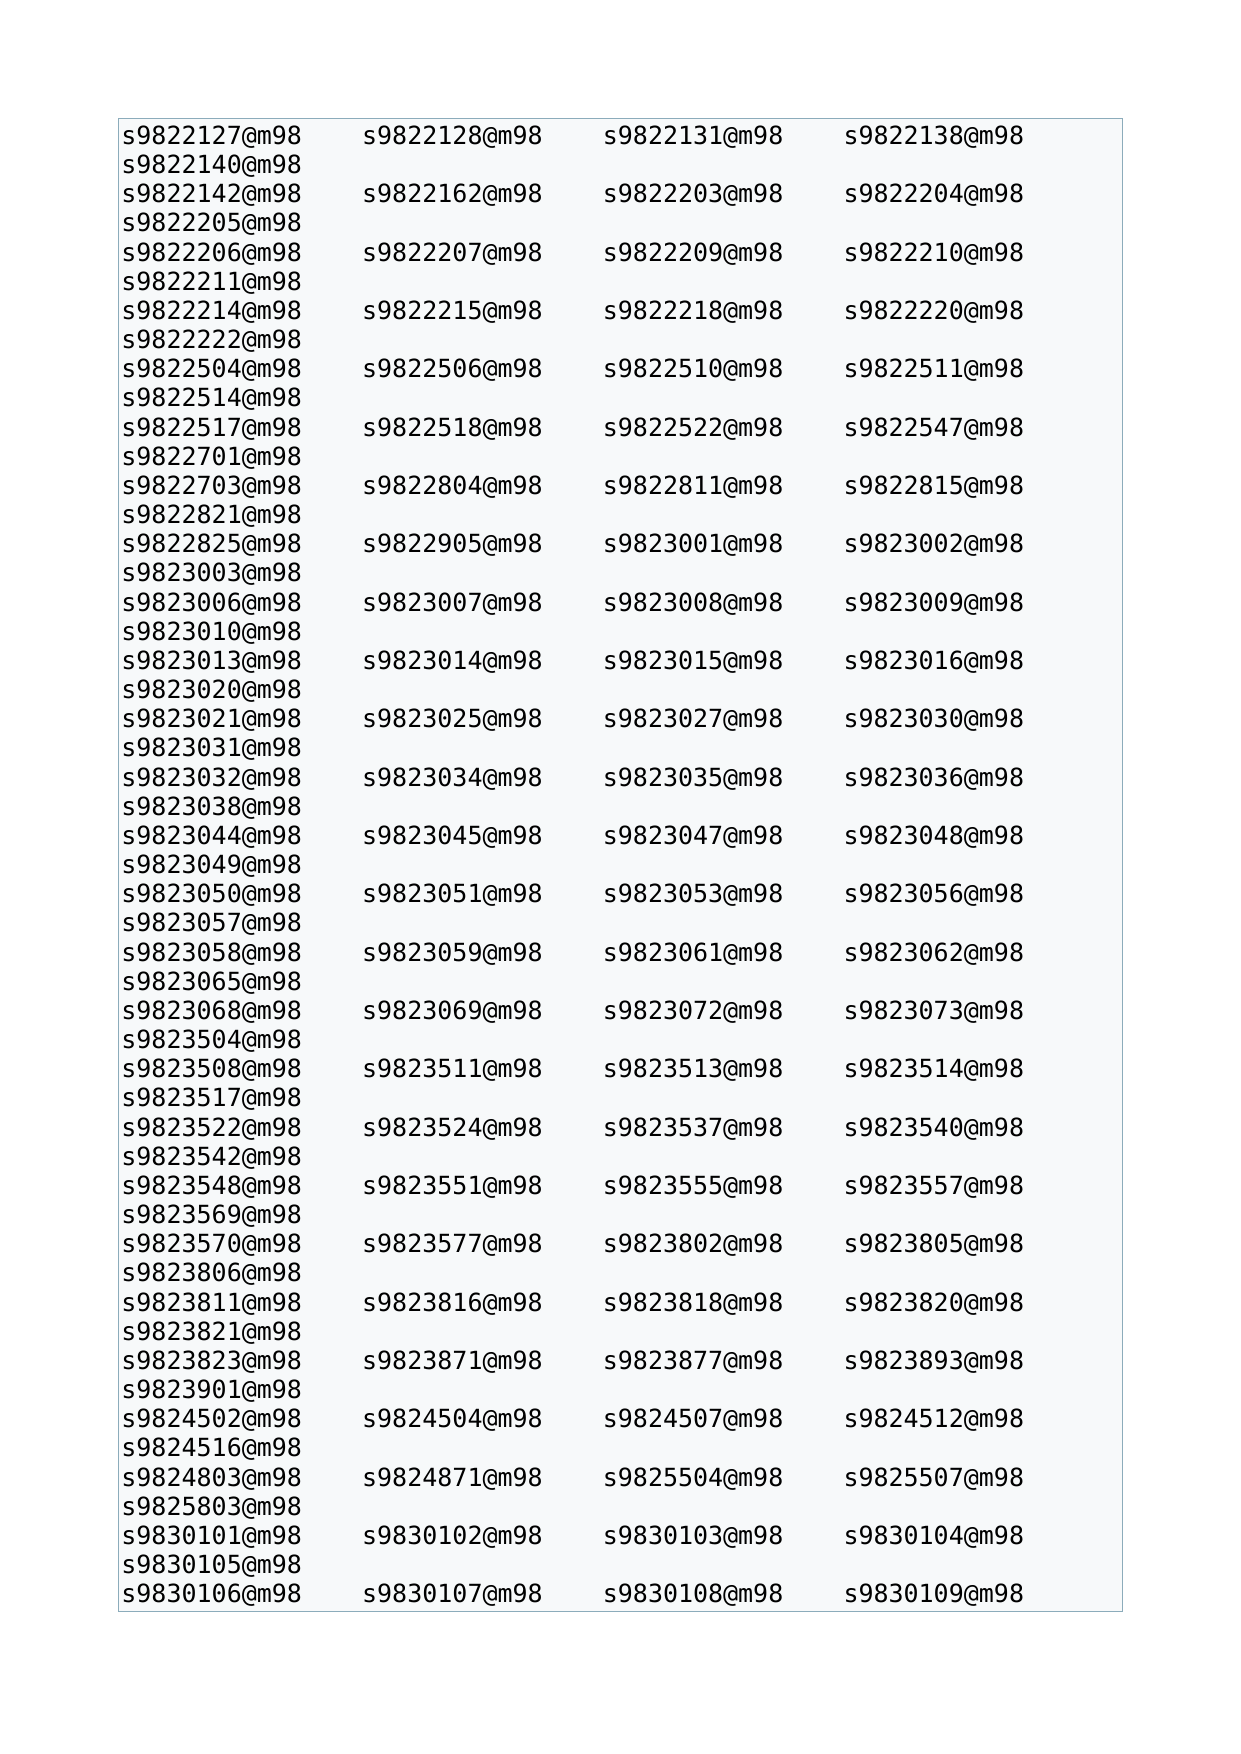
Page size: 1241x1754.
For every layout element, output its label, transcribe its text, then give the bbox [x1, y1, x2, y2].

text s9822127@m98 s9822128@m98 s9822131@m98 s9822138@m98 s9822140@m98 s9822142@m98 s9822162@m98 s9822203@m98 s9822204@m98 s9822205@m98 s9822206@m98 s9822207@m98 s9822209@m98 s9822210@m98 s9822211@m98 s9822214@m98 s9822215@m98 s9822218@m98 s9822220@m98 s9822222@m98 s9822504@m98 s9822506@m98 s9822510@m98 s9822511@m98 s9822514@m98 s9822517@m98 s9822518@m98 s9822522@m98 s9822547@m98 s9822701@m98 s9822703@m98 s9822804@m98 s9822811@m98 s9822815@m98 s9822821@m98 s9822825@m98 s9822905@m98 s9823001@m98 s9823002@m98 s9823003@m98 s9823006@m98 s9823007@m98 s9823008@m98 s9823009@m98 s9823010@m98 s9823013@m98 s9823014@m98 s9823015@m98 s9823016@m98 s9823020@m98 s9823021@m98 s9823025@m98 s9823027@m98 s9823030@m98 s9823031@m98 s9823032@m98 s9823034@m98 s9823035@m98 s9823036@m98 s9823038@m98 s9823044@m98 s9823045@m98 s9823047@m98 s9823048@m98 s9823049@m98 s9823050@m98 s9823051@m98 s9823053@m98 s9823056@m98 s9823057@m98 s9823058@m98 s9823059@m98 s9823061@m98 s9823062@m98 s9823065@m98 s9823068@m98 s9823069@m98 s9823072@m98 s9823073@m98 s9823504@m98 s9823508@m98 s9823511@m98 s9823513@m98 s9823514@m98 s9823517@m98 s9823522@m98 s9823524@m98 s9823537@m98 s9823540@m98 s9823542@m98 s9823548@m98 s9823551@m98 s9823555@m98 s9823557@m98 s9823569@m98 s9823570@m98 s9823577@m98 s9823802@m98 s9823805@m98 s9823806@m98 s9823811@m98 s9823816@m98 s9823818@m98 s9823820@m98 s9823821@m98 s9823823@m98 s9823871@m98 s9823877@m98 s9823893@m98 s9823901@m98 s9824502@m98 s9824504@m98 s9824507@m98 s9824512@m98 s9824516@m98 s9824803@m98 s9824871@m98 s9825504@m98 s9825507@m98 s9825803@m98 s9830101@m98 s9830102@m98 s9830103@m98 s9830104@m98 s9830105@m98 s9830106@m98 s9830107@m98 s9830108@m98 s9830109@m98 [119, 119, 1122, 1611]
